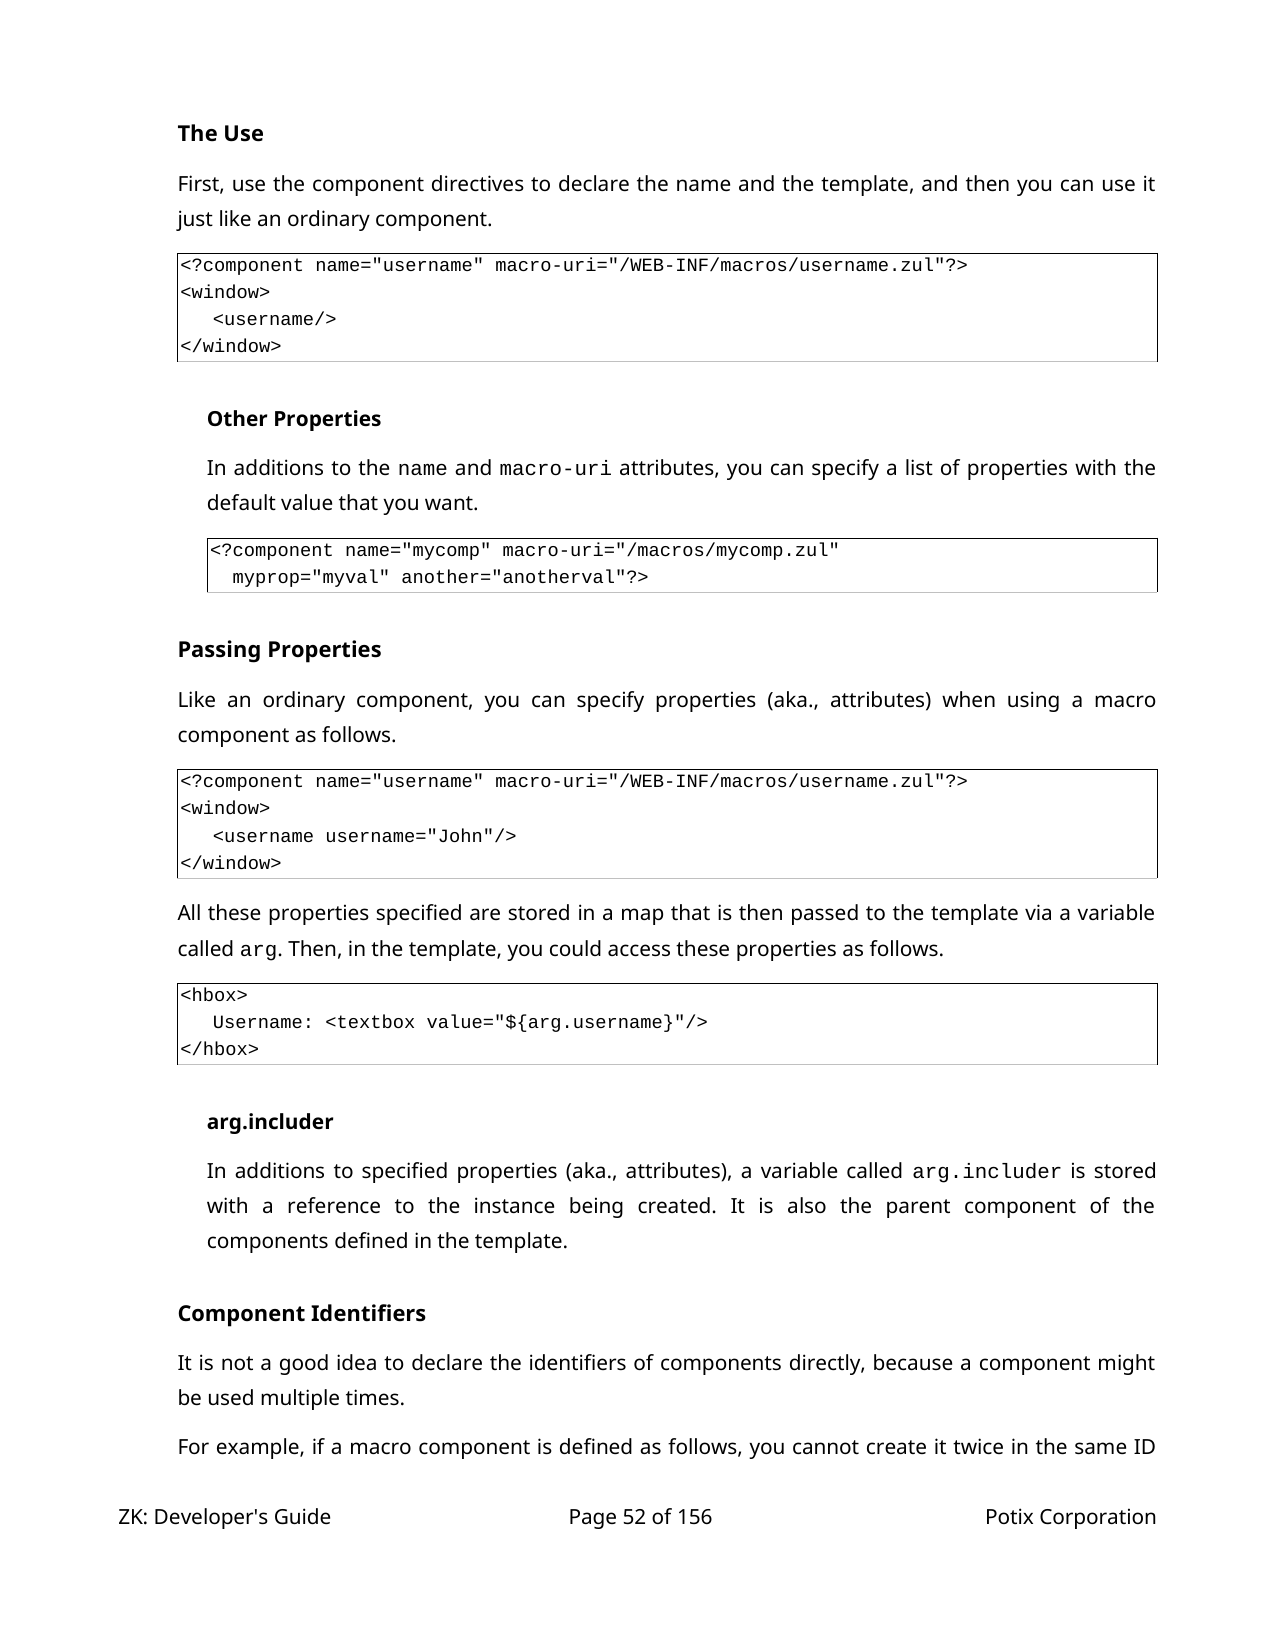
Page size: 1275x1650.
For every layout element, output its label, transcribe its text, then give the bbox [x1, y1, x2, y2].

text Like an ordinary component, you can specify properties (aka., attributes) when using a macro component as follows. [177, 685, 1157, 748]
text </window> [178, 851, 1157, 878]
subtitle Passing Properties [177, 634, 1157, 664]
text <?component name="username" macro-uri="/WEB-INF/macros/username.zul"?> [178, 770, 1157, 793]
text <username username="John"/> [178, 823, 1157, 848]
text <hbox> [178, 984, 1157, 1007]
text For example, if a macro component is defined as follows, you cannot create it twice in the same ID [177, 1432, 1157, 1460]
text </hbox> [178, 1037, 1157, 1064]
text <window> [178, 280, 1157, 304]
text First, use the component directives to declare the name and the template, and then you can use it just like an ordinary component. [177, 169, 1157, 232]
subtitle The Use [177, 118, 1157, 148]
text <window> [178, 796, 1157, 821]
subtitle Other Properties [207, 404, 1157, 432]
text Username: <textbox value="${arg.username}"/> [178, 1010, 1157, 1034]
text <?component name="mycomp" macro-uri="/macros/mycomp.zul" [208, 539, 1157, 562]
text It is not a good idea to declare the identifiers of components directly, because a component might be used multiple times. [177, 1348, 1157, 1411]
text <username/> [178, 307, 1157, 331]
text In additions to specified properties (aka., attributes), a variable called arg.includer is stored with a reference to the instance being created. It is also the parent component of the components defined in the template. [207, 1156, 1157, 1255]
subtitle arg.includer [207, 1107, 1157, 1135]
text myprop="myval" another="anotherval"?> [208, 564, 1157, 592]
text </window> [178, 334, 1157, 361]
text In additions to the name and macro-uri attributes, you can specify a list of properties with the default value that you want. [207, 453, 1157, 517]
subtitle Component Identifiers [177, 1297, 1157, 1327]
text <?component name="username" macro-uri="/WEB-INF/macros/username.zul"?> [178, 254, 1157, 277]
text All these properties specified are stored in a map that is then passed to the template via a variable called arg. Then, in the template, you could access these properties as follows. [177, 898, 1157, 962]
